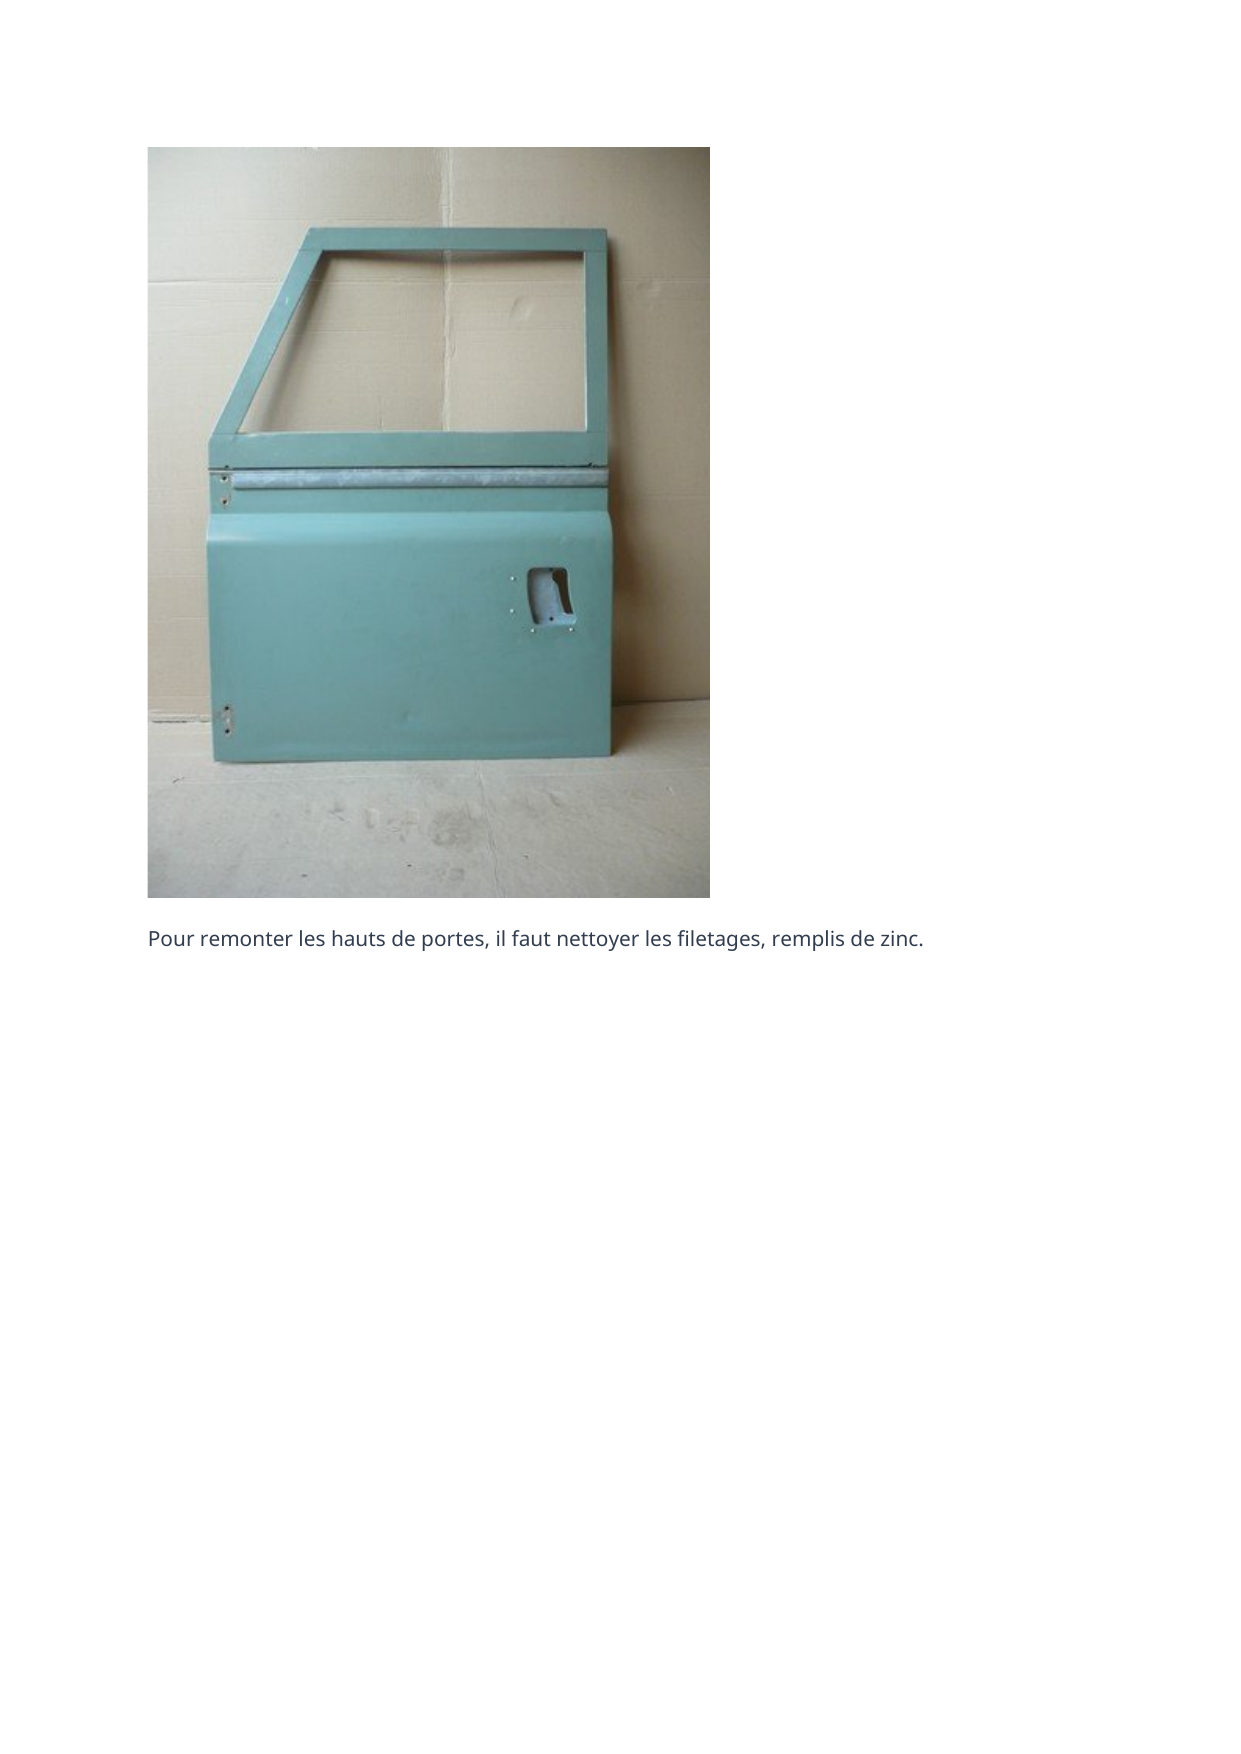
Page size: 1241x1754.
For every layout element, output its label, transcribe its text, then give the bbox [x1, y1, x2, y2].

picture [147, 147, 710, 898]
text Pour remonter les hauts de portes, il faut nettoyer les filetages, remplis de zinc. [148, 924, 1093, 952]
